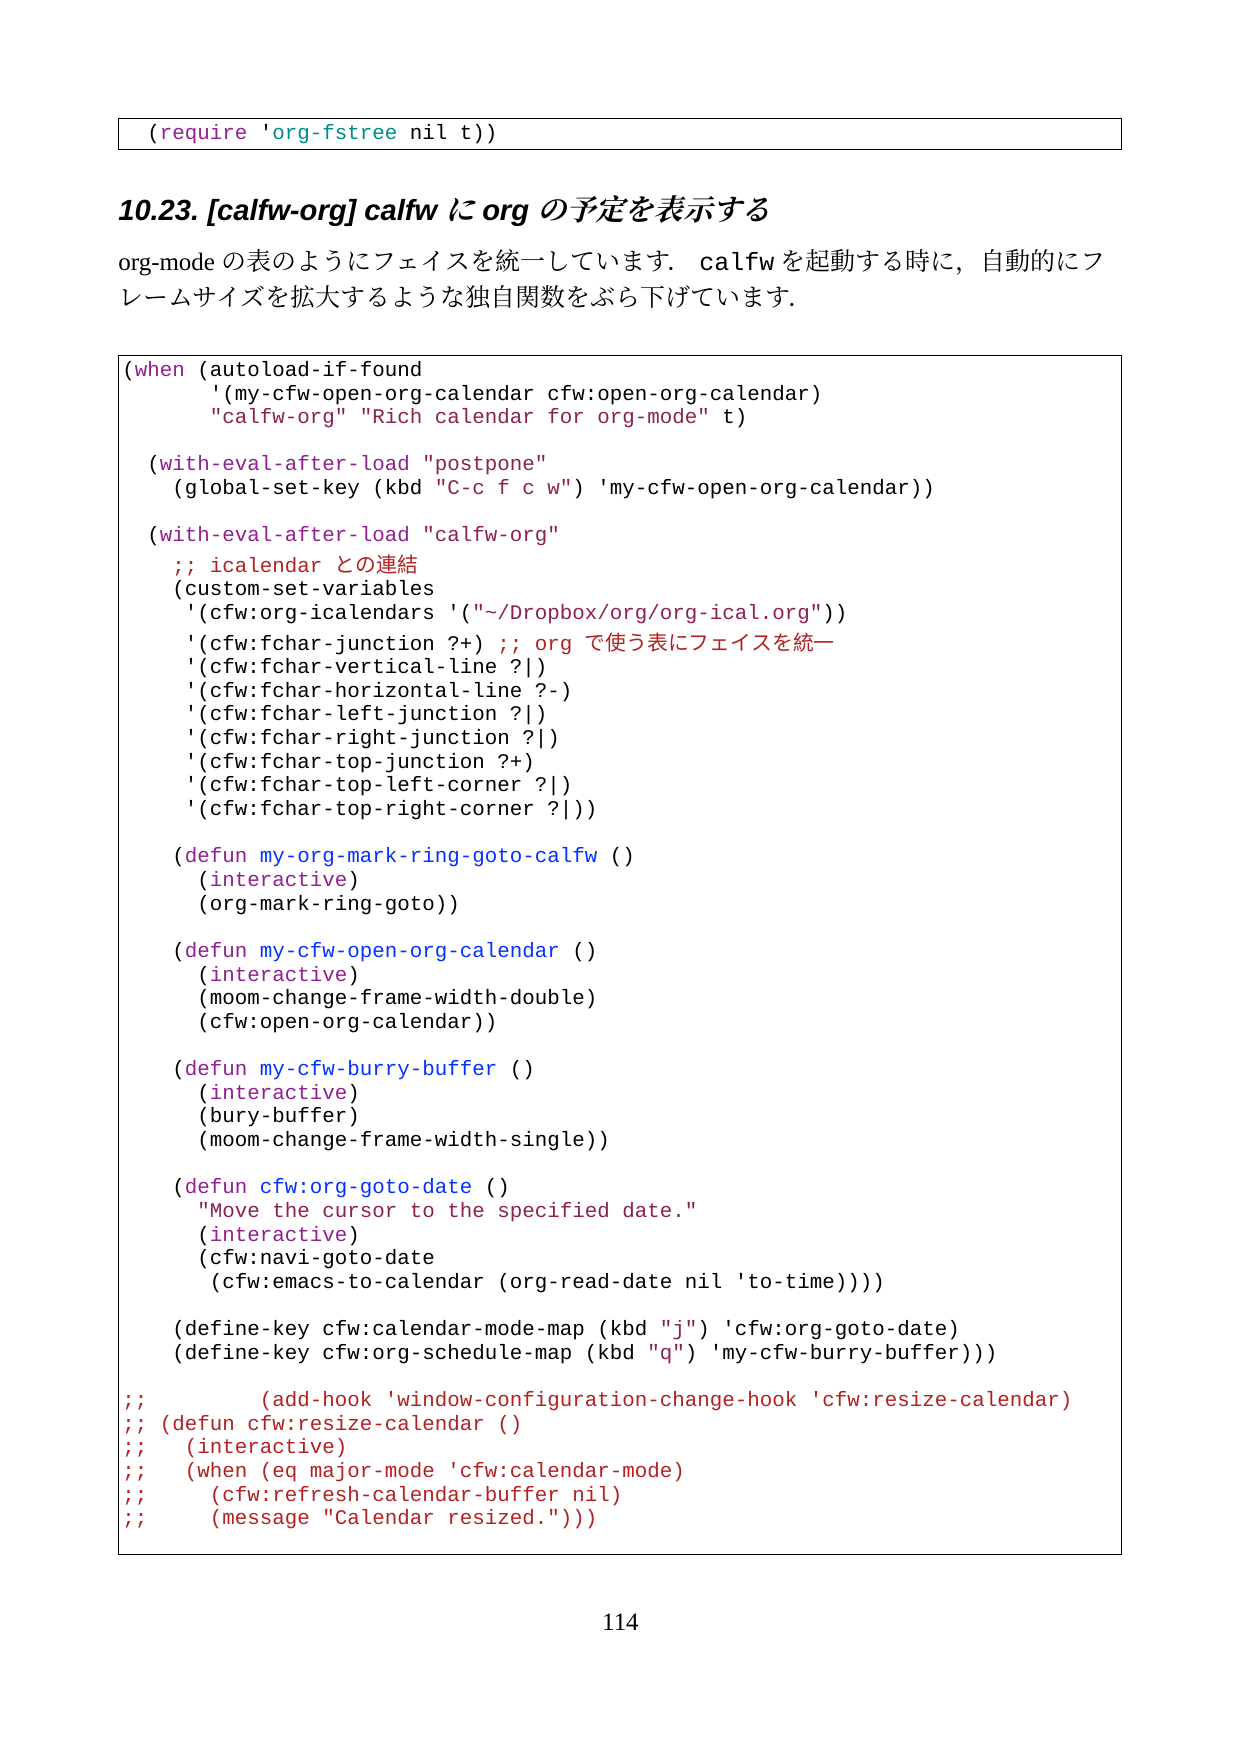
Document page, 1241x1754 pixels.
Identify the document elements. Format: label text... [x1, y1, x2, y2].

text (defun cfw:org-goto-date () [119, 1172, 1121, 1196]
text org-mode の表のようにフェイスを統一しています． calfw を起動する時に，自動的にフレームサイズを拡大するような独自関数をぶら下げています． [118, 241, 1122, 342]
text ;; (cfw:refresh-calendar-buffer nil) [119, 1480, 1121, 1503]
text ;; (defun cfw:resize-calendar () [119, 1409, 1121, 1432]
text ;; (when (eq major-mode 'cfw:calendar-mode) [119, 1456, 1121, 1480]
text (global-set-key (kbd "C-c f c w") 'my-cfw-open-org-calendar)) [119, 473, 1121, 497]
text '(cfw:fchar-top-junction ?+) [119, 747, 1121, 770]
text (custom-set-variables [119, 574, 1121, 598]
text '(cfw:fchar-junction ?+) ;; org で使う表にフェイスを統一 [119, 622, 1121, 652]
text (interactive) [119, 865, 1121, 889]
text (interactive) [119, 959, 1121, 983]
text "calfw-org" "Rich calendar for org-mode" t) [119, 402, 1121, 426]
text (defun my-cfw-burry-buffer () [119, 1054, 1121, 1078]
text (cfw:emacs-to-calendar (org-read-date nil 'to-time)))) [119, 1267, 1121, 1291]
text "Move the cursor to the specified date." [119, 1196, 1121, 1220]
text '(cfw:fchar-top-right-corner ?|)) [119, 794, 1121, 818]
text (with-eval-after-load "postpone" [119, 449, 1121, 473]
text (defun my-org-mark-ring-goto-calfw () [119, 841, 1121, 865]
text (define-key cfw:calendar-mode-map (kbd "j") 'cfw:org-goto-date) [119, 1314, 1121, 1338]
text '(cfw:fchar-vertical-line ?|) [119, 652, 1121, 676]
text (interactive) [119, 1078, 1121, 1101]
text '(cfw:fchar-right-junction ?|) [119, 723, 1121, 747]
text '(cfw:org-icalendars '("~/Dropbox/org/org-ical.org")) [119, 598, 1121, 622]
subtitle [calfw-org] calfw に org の予定を表示する [118, 187, 1122, 229]
text '(cfw:fchar-top-left-corner ?|) [119, 770, 1121, 794]
text (moom-change-frame-width-single)) [119, 1125, 1121, 1149]
text '(my-cfw-open-org-calendar cfw:open-org-calendar) [119, 378, 1121, 402]
text ;; (interactive) [119, 1432, 1121, 1456]
text (bury-buffer) [119, 1101, 1121, 1125]
text (interactive) [119, 1220, 1121, 1243]
text (when (autoload-if-found [119, 356, 1121, 378]
text (cfw:navi-goto-date [119, 1243, 1121, 1267]
text (define-key cfw:org-schedule-map (kbd "q") 'my-cfw-burry-buffer))) [119, 1338, 1121, 1362]
text ;; icalendar との連結 [119, 544, 1121, 574]
text (cfw:open-org-calendar)) [119, 1007, 1121, 1031]
text (require 'org-fstree nil t)) [119, 119, 1121, 149]
text ;; (message "Calendar resized."))) [119, 1503, 1121, 1527]
text ;; (add-hook 'window-configuration-change-hook 'cfw:resize-calendar) [119, 1385, 1121, 1409]
text (with-eval-after-load "calfw-org" [119, 520, 1121, 544]
text (moom-change-frame-width-double) [119, 983, 1121, 1007]
text (defun my-cfw-open-org-calendar () [119, 936, 1121, 959]
text (org-mark-ring-goto)) [119, 889, 1121, 912]
text '(cfw:fchar-left-junction ?|) [119, 699, 1121, 723]
text '(cfw:fchar-horizontal-line ?-) [119, 676, 1121, 699]
